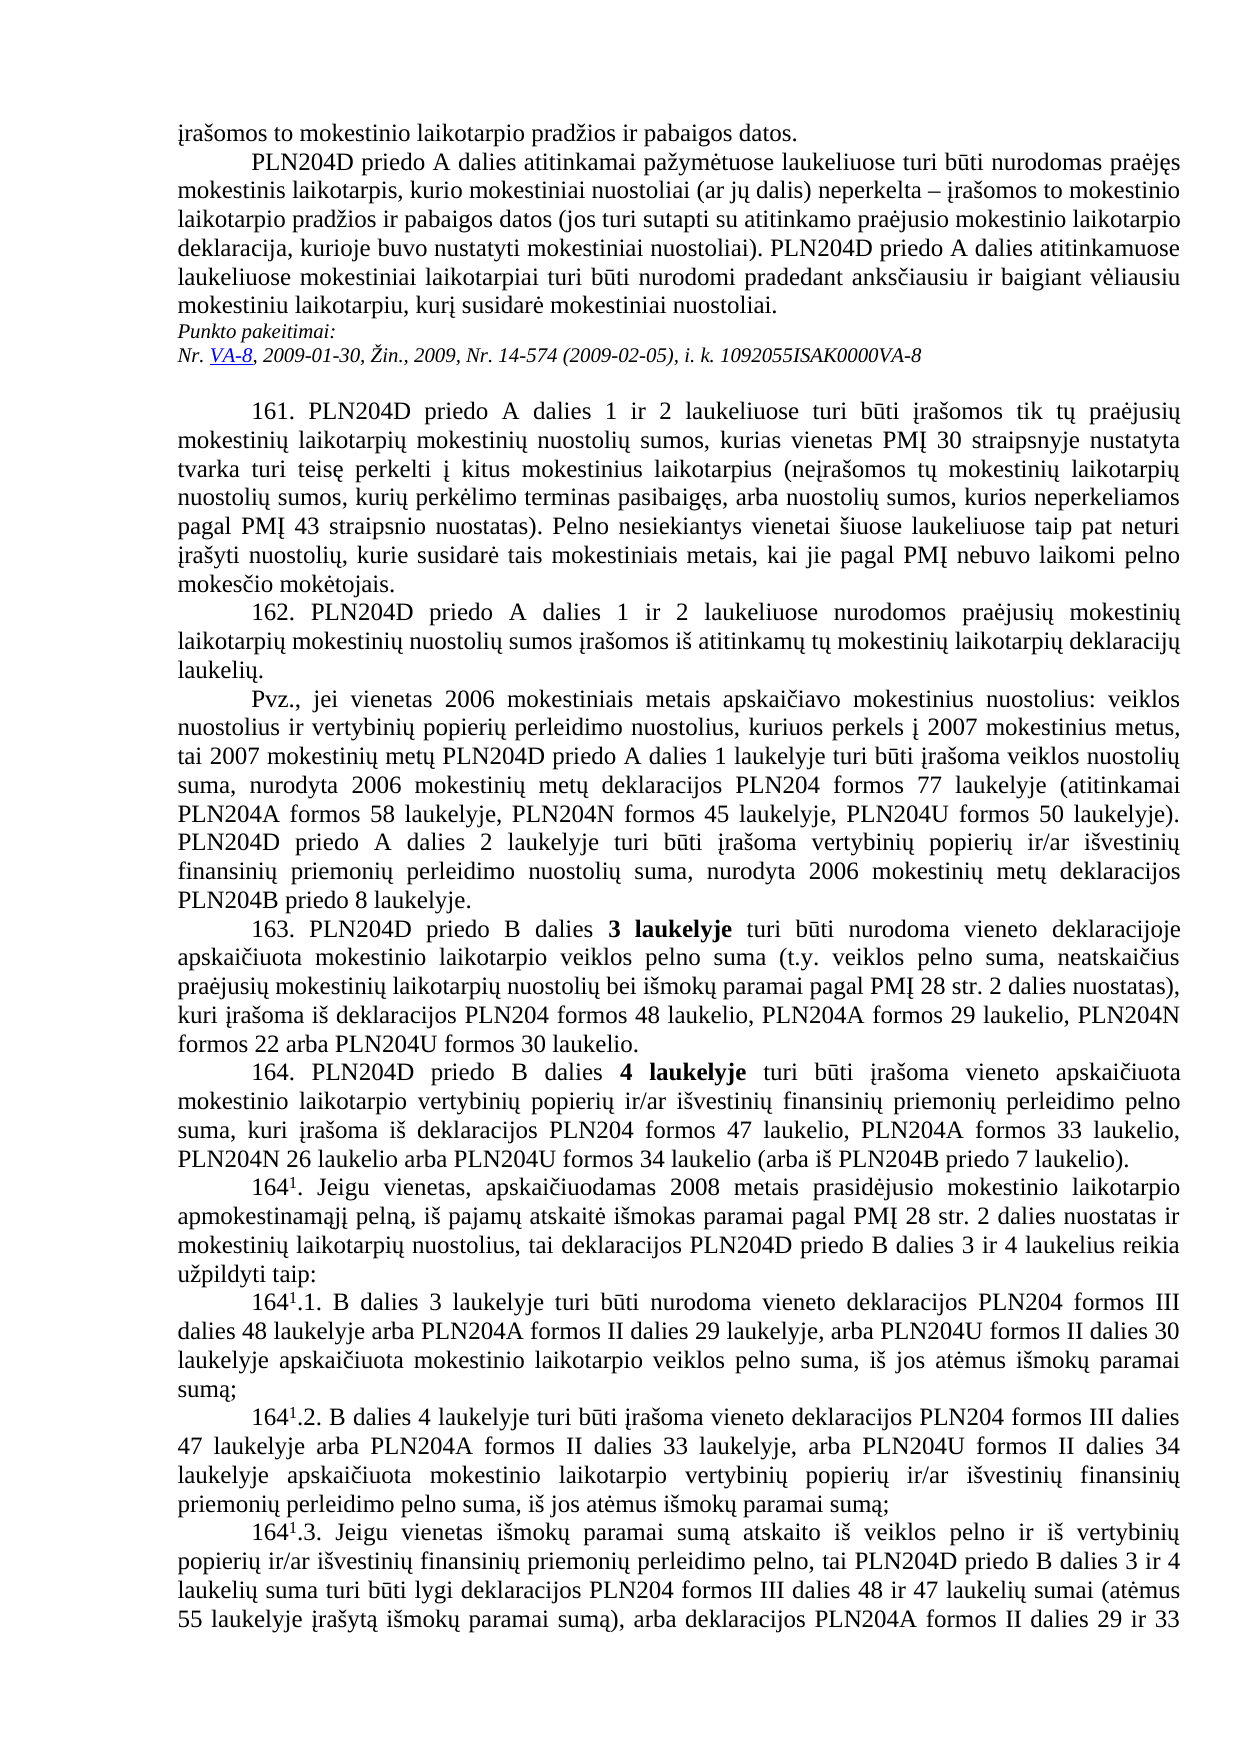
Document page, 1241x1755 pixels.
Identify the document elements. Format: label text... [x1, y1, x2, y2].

text PLN204D priedo A dalies atitinkamai pažymėtuose laukeliuose turi būti nurodomas praėjęs mokestinis laikotarpis, kurio mokestiniai nuostoliai (ar jų dalis) neperkelta – įrašomos to mokestinio laikotarpio pradžios ir pabaigos datos (jos turi sutapti su atitinkamo praėjusio mokestinio laikotarpio deklaracija, kurioje buvo nustatyti mokestiniai nuostoliai). PLN204D priedo A dalies atitinkamuose laukeliuose mokestiniai laikotarpiai turi būti nurodomi pradedant anksčiausiu ir baigiant vėliausiu mokestiniu laikotarpiu, kurį susidarė mokestiniai nuostoliai. [177, 147, 1181, 319]
text įrašomos to mokestinio laikotarpio pradžios ir pabaigos datos. [177, 118, 1181, 147]
text Punkto pakeitimai: [177, 319, 1181, 343]
text 162. PLN204D priedo A dalies 1 ir 2 laukeliuose nurodomos praėjusių mokestinių laikotarpių mokestinių nuostolių sumos įrašomos iš atitinkamų tų mokestinių laikotarpių deklaracijų laukelių. [177, 597, 1181, 684]
text 1641.1. B dalies 3 laukelyje turi būti nurodoma vieneto deklaracijos PLN204 formos III dalies 48 laukelyje arba PLN204A formos II dalies 29 laukelyje, arba PLN204U formos II dalies 30 laukelyje apskaičiuota mokestinio laikotarpio veiklos pelno suma, iš jos atėmus išmokų paramai sumą; [177, 1287, 1181, 1402]
text 163. PLN204D priedo B dalies 3 laukelyje turi būti nurodoma vieneto deklaracijoje apskaičiuota mokestinio laikotarpio veiklos pelno suma (t.y. veiklos pelno suma, neatskaičius praėjusių mokestinių laikotarpių nuostolių bei išmokų paramai pagal PMĮ 28 str. 2 dalies nuostatas), kuri įrašoma iš deklaracijos PLN204 formos 48 laukelio, PLN204A formos 29 laukelio, PLN204N formos 22 arba PLN204U formos 30 laukelio. [177, 914, 1181, 1057]
text Nr. VA-8, 2009-01-30, Žin., 2009, Nr. 14-574 (2009-02-05), i. k. 1092055ISAK0000VA-8 [177, 343, 1181, 367]
text 161. PLN204D priedo A dalies 1 ir 2 laukeliuose turi būti įrašomos tik tų praėjusių mokestinių laikotarpių mokestinių nuostolių sumos, kurias vienetas PMĮ 30 straipsnyje nustatyta tvarka turi teisę perkelti į kitus mokestinius laikotarpius (neįrašomos tų mokestinių laikotarpių nuostolių sumos, kurių perkėlimo terminas pasibaigęs, arba nuostolių sumos, kurios neperkeliamos pagal PMĮ 43 straipsnio nuostatas). Pelno nesiekiantys vienetai šiuose laukeliuose taip pat neturi įrašyti nuostolių, kurie susidarė tais mokestiniais metais, kai jie pagal PMĮ nebuvo laikomi pelno mokesčio mokėtojais. [177, 396, 1181, 597]
text Pvz., jei vienetas 2006 mokestiniais metais apskaičiavo mokestinius nuostolius: veiklos nuostolius ir vertybinių popierių perleidimo nuostolius, kuriuos perkels į 2007 mokestinius metus, tai 2007 mokestinių metų PLN204D priedo A dalies 1 laukelyje turi būti įrašoma veiklos nuostolių suma, nurodyta 2006 mokestinių metų deklaracijos PLN204 formos 77 laukelyje (atitinkamai PLN204A formos 58 laukelyje, PLN204N formos 45 laukelyje, PLN204U formos 50 laukelyje). PLN204D priedo A dalies 2 laukelyje turi būti įrašoma vertybinių popierių ir/ar išvestinių finansinių priemonių perleidimo nuostolių suma, nurodyta 2006 mokestinių metų deklaracijos PLN204B priedo 8 laukelyje. [177, 684, 1181, 914]
text 1641.3. Jeigu vienetas išmokų paramai sumą atskaito iš veiklos pelno ir iš vertybinių popierių ir/ar išvestinių finansinių priemonių perleidimo pelno, tai PLN204D priedo B dalies 3 ir 4 laukelių suma turi būti lygi deklaracijos PLN204 formos III dalies 48 ir 47 laukelių sumai (atėmus 55 laukelyje įrašytą išmokų paramai sumą), arba deklaracijos PLN204A formos II dalies 29 ir 33 [177, 1517, 1181, 1632]
text 164. PLN204D priedo B dalies 4 laukelyje turi būti įrašoma vieneto apskaičiuota mokestinio laikotarpio vertybinių popierių ir/ar išvestinių finansinių priemonių perleidimo pelno suma, kuri įrašoma iš deklaracijos PLN204 formos 47 laukelio, PLN204A formos 33 laukelio, PLN204N 26 laukelio arba PLN204U formos 34 laukelio (arba iš PLN204B priedo 7 laukelio). [177, 1057, 1181, 1172]
text 1641. Jeigu vienetas, apskaičiuodamas 2008 metais prasidėjusio mokestinio laikotarpio apmokestinamąjį pelną, iš pajamų atskaitė išmokas paramai pagal PMĮ 28 str. 2 dalies nuostatas ir mokestinių laikotarpių nuostolius, tai deklaracijos PLN204D priedo B dalies 3 ir 4 laukelius reikia užpildyti taip: [177, 1172, 1181, 1287]
text 1641.2. B dalies 4 laukelyje turi būti įrašoma vieneto deklaracijos PLN204 formos III dalies 47 laukelyje arba PLN204A formos II dalies 33 laukelyje, arba PLN204U formos II dalies 34 laukelyje apskaičiuota mokestinio laikotarpio vertybinių popierių ir/ar išvestinių finansinių priemonių perleidimo pelno suma, iš jos atėmus išmokų paramai sumą; [177, 1402, 1181, 1517]
